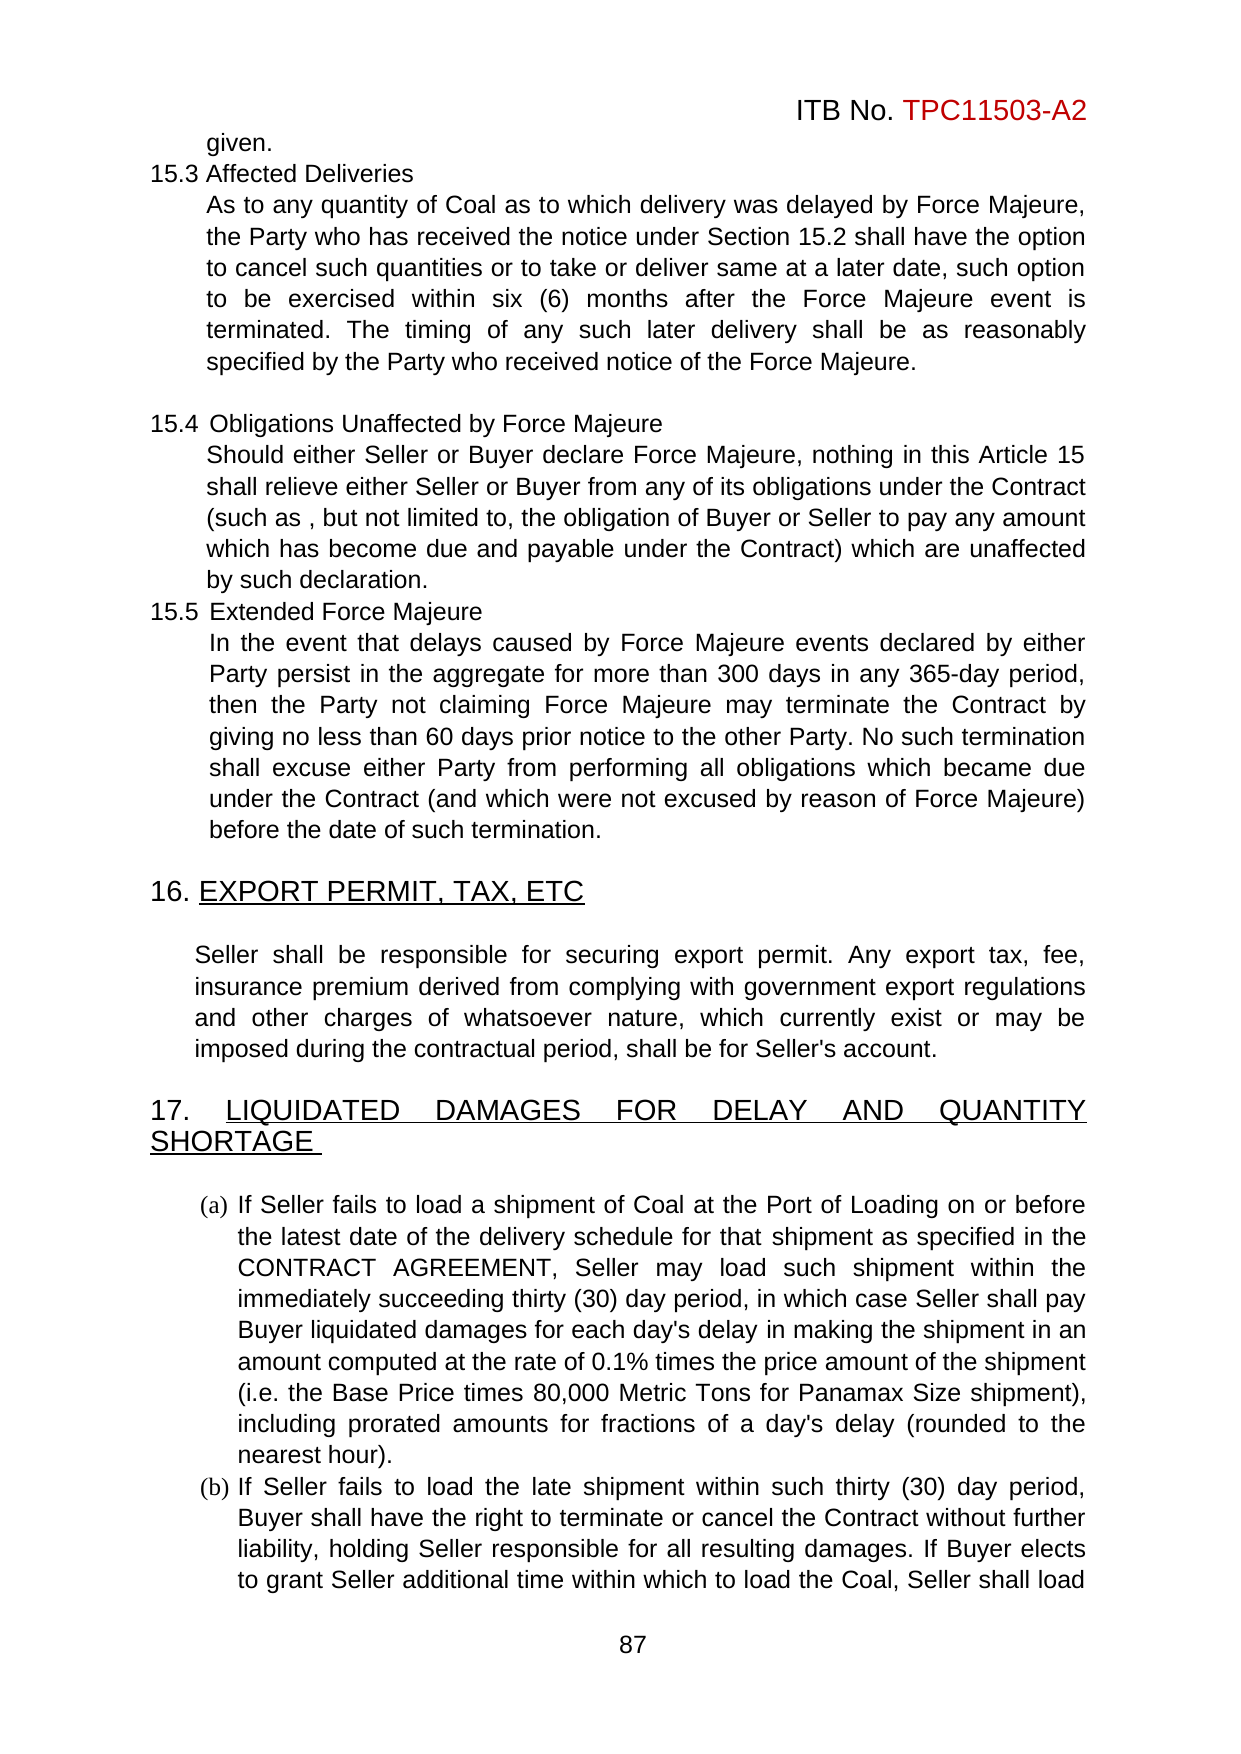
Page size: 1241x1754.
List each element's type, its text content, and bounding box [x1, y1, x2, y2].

text Seller shall be responsible for securing export permit. Any export tax, fee, insurance premium derived from complying with government export regulations and other charges of whatsoever nature, which currently exist or may be imposed during the contractual period, shall be for Seller's account. [194, 939, 1087, 1064]
text 16. EXPORT PERMIT, TAX, ETC [150, 876, 1087, 907]
text 15.5 Extended Force Majeure [150, 595, 1087, 626]
text 15.4 Obligations Unaffected by Force Majeure [150, 407, 1087, 439]
list If Seller fails to load a shipment of Coal at the Port of Loading on or before the latest date of the delivery schedule for that shipment as specified in the CONTRACT AGREEMENT, Seller may load such shipment within the immediately succeeding thirty (30) day period, in which case Seller shall pay Buyer liquidated damages for each day's delay in making the shipment in an amount computed at the rate of 0.1% times the price amount of the shipment (i.e. the Base Price times 80,000 Metric Tons for Panamax Size shipment), including prorated amounts for fractions of a day's delay (rounded to the nearest hour). [200, 1189, 1087, 1470]
text Should either Seller or Buyer declare Force Majeure, nothing in this Article 15 shall relieve either Seller or Buyer from any of its obligations under the Contract (such as , but not limited to, the obligation of Buyer or Seller to pay any amount which has become due and payable under the Contract) which are unaffected by such declaration. [206, 439, 1087, 595]
text 15.3 Affected Deliveries [150, 157, 1087, 189]
text given. [206, 126, 1087, 157]
list If Seller fails to load the late shipment within such thirty (30) day period, Buyer shall have the right to terminate or cancel the Contract without further liability, holding Seller responsible for all resulting damages. If Buyer elects to grant Seller additional time within which to load the Coal, Seller shall load [200, 1470, 1087, 1595]
text In the event that delays caused by Force Majeure events declared by either Party persist in the aggregate for more than 300 days in any 365-day period, then the Party not claiming Force Majeure may terminate the Contract by giving no less than 60 days prior notice to the other Party. No such termination shall excuse either Party from performing all obligations which became due under the Contract (and which were not excused by reason of Force Majeure) before the date of such termination. [209, 626, 1087, 845]
text 17. LIQUIDATED DAMAGES FOR DELAY AND QUANTITY SHORTAGE [150, 1095, 1087, 1157]
text As to any quantity of Coal as to which delivery was delayed by Force Majeure, the Party who has received the notice under Section 15.2 shall have the option to cancel such quantities or to take or deliver same at a later date, such option to be exercised within six (6) months after the Force Majeure event is terminated. The timing of any such later delivery shall be as reasonably specified by the Party who received notice of the Force Majeure. [206, 189, 1087, 376]
